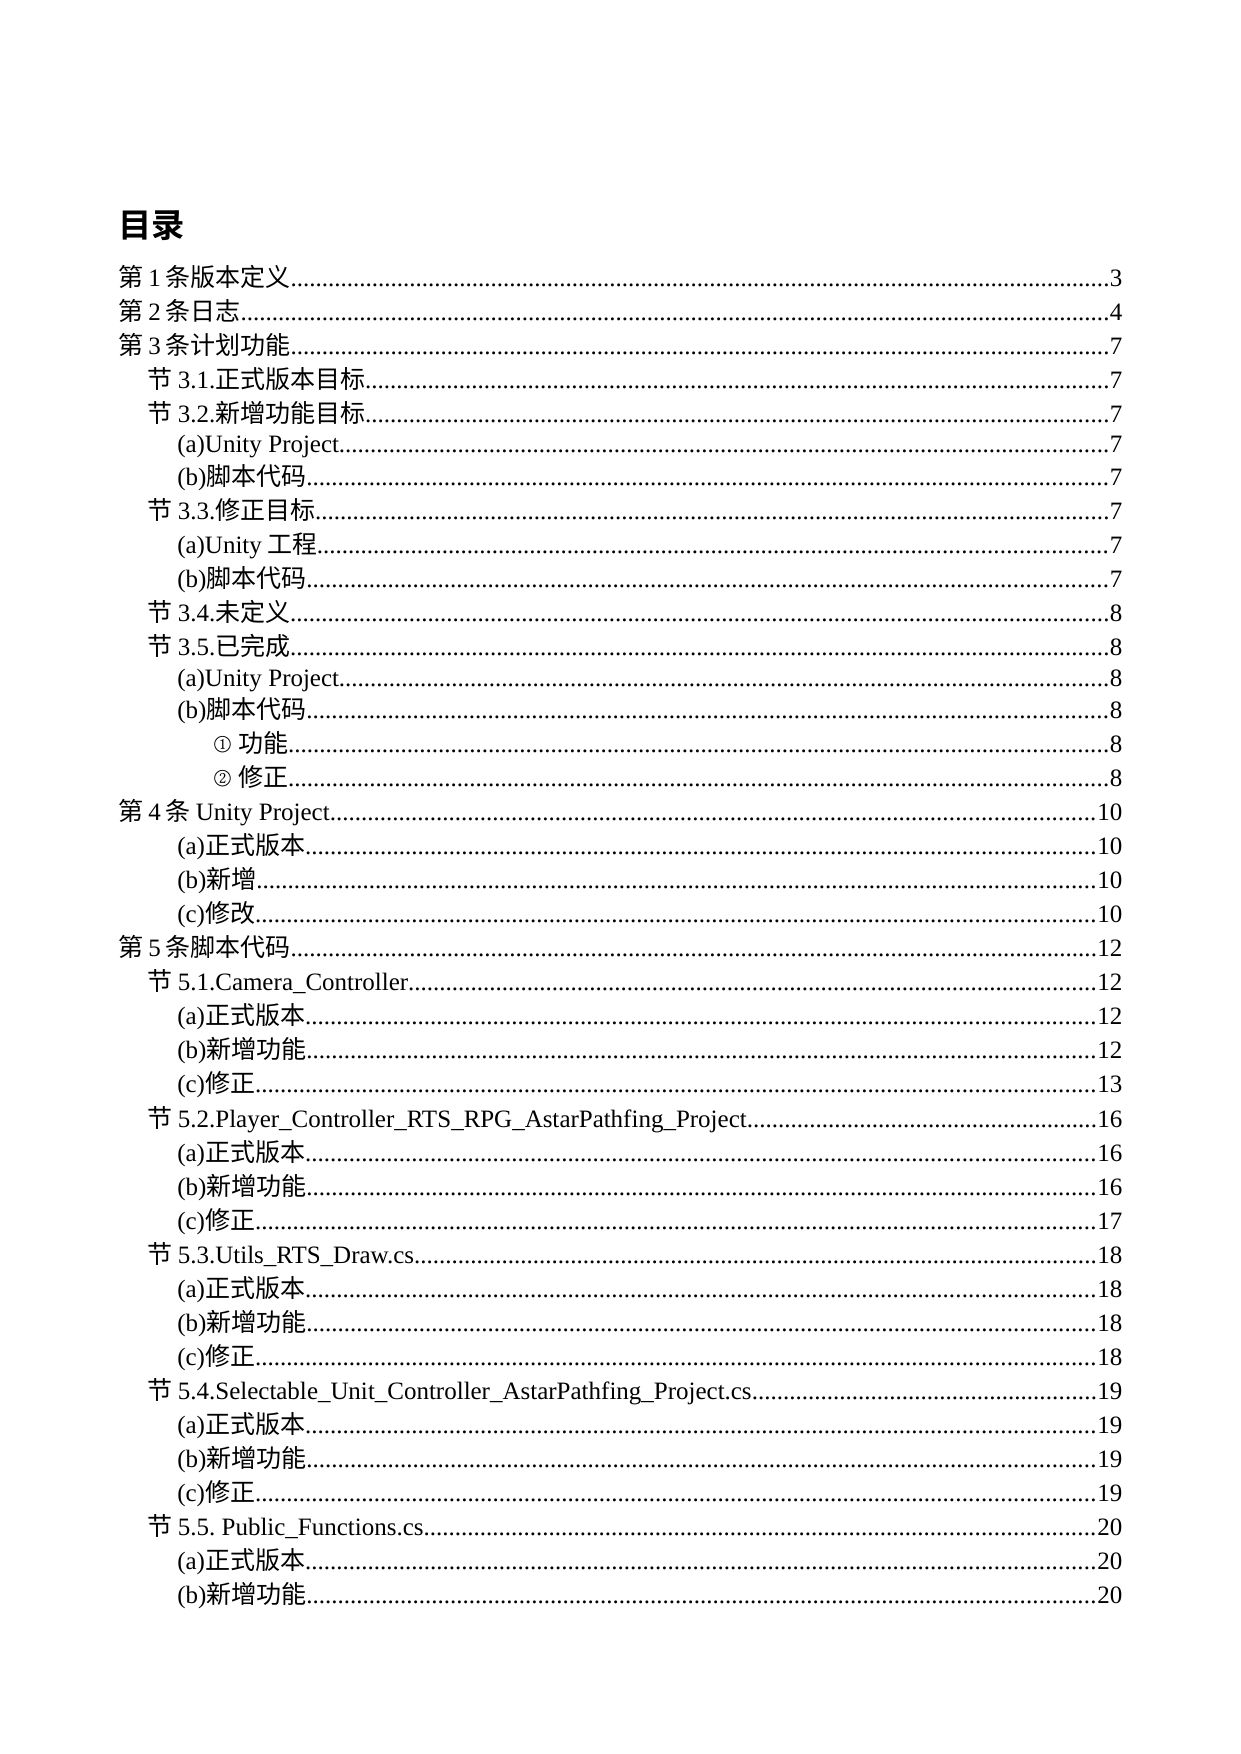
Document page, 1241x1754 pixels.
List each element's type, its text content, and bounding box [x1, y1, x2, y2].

text (c)修改 10 [177, 896, 1122, 930]
text (a)正式版本 18 [177, 1271, 1122, 1304]
subtitle 目录 [118, 201, 1122, 247]
text (b)新增 10 [177, 862, 1122, 896]
text (a)Unity Project 7 [177, 429, 1122, 458]
text (a)正式版本 12 [177, 998, 1122, 1032]
text (a)正式版本 10 [177, 828, 1122, 862]
text 节5.3.Utils_RTS_Draw.cs 18 [148, 1236, 1122, 1271]
text 第5条脚本代码 12 [118, 930, 1122, 964]
text (c)修正 17 [177, 1202, 1122, 1236]
text (b)脚本代码 7 [177, 561, 1122, 594]
text (c)修正 18 [177, 1339, 1122, 1373]
text (a)Unity Project 8 [177, 663, 1122, 691]
text 第4条Unity Project 10 [118, 794, 1122, 828]
text 第1条版本定义 3 [118, 259, 1122, 293]
text (a)正式版本 20 [177, 1543, 1122, 1577]
text 第3条计划功能 7 [118, 327, 1122, 361]
text (b)脚本代码 8 [177, 691, 1122, 726]
text 节3.5.已完成 8 [148, 629, 1122, 663]
text ① 功能 8 [207, 726, 1122, 759]
text (b)新增功能 20 [177, 1577, 1122, 1611]
text 节3.3.修正目标 7 [148, 492, 1122, 526]
text (b)新增功能 18 [177, 1304, 1122, 1339]
text 节5.1.Camera_Controller 12 [148, 964, 1122, 998]
text 节5.5. Public_Functions.cs 20 [148, 1509, 1122, 1543]
text (a)正式版本 19 [177, 1407, 1122, 1441]
text (b)新增功能 19 [177, 1441, 1122, 1475]
text (b)新增功能 16 [177, 1168, 1122, 1202]
text (a)正式版本 16 [177, 1134, 1122, 1168]
text (b)新增功能 12 [177, 1032, 1122, 1066]
text ② 修正 8 [207, 759, 1122, 794]
text 节3.4.未定义 8 [148, 594, 1122, 629]
text 节3.2.新增功能目标 7 [148, 396, 1122, 429]
text (c)修正 13 [177, 1066, 1122, 1100]
text (a)Unity工程 7 [177, 526, 1122, 561]
text 节5.2.Player_Controller_RTS_RPG_AstarPathfing_Project 16 [148, 1100, 1122, 1134]
text 节5.4.Selectable_Unit_Controller_AstarPathfing_Project.cs 19 [148, 1373, 1122, 1407]
text (b)脚本代码 7 [177, 458, 1122, 492]
text 节3.1.正式版本目标 7 [148, 361, 1122, 396]
text (c)修正 19 [177, 1475, 1122, 1509]
text 第2条日志 4 [118, 293, 1122, 327]
